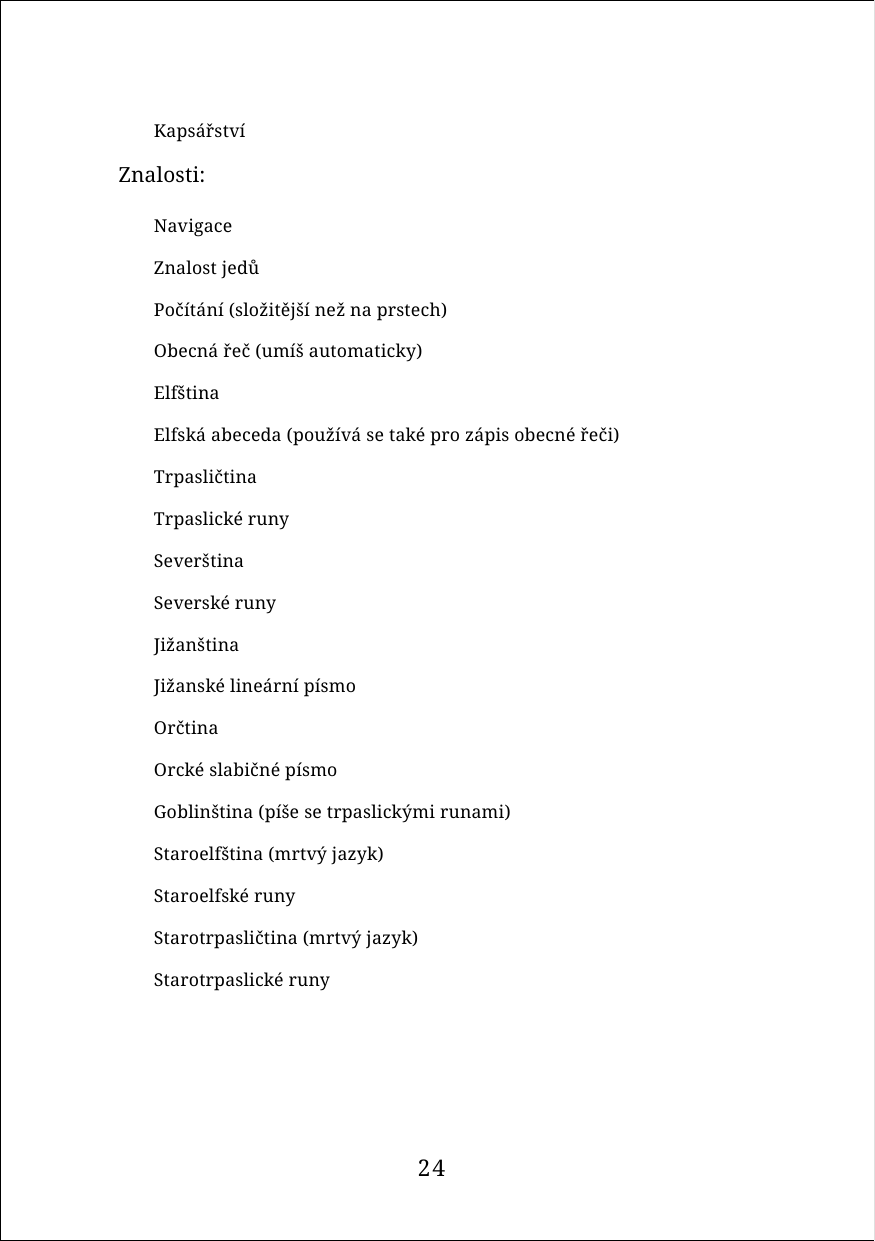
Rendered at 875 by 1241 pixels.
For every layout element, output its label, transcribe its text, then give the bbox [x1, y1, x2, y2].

list Znalost jedů [154, 255, 756, 279]
list Elfština [154, 381, 756, 405]
list Počítání (složitější než na prstech) [154, 297, 756, 321]
list Orcké slabičné písmo [154, 758, 756, 782]
text Znalosti: [118, 160, 756, 188]
list Trpaslické runy [154, 506, 756, 531]
list Staroelfské runy [154, 883, 756, 907]
list Kapsářství [154, 118, 756, 142]
list Severština [154, 548, 756, 572]
list Starotrpasličtina (mrtvý jazyk) [154, 925, 756, 949]
list Obecná řeč (umíš automaticky) [154, 339, 756, 363]
list Staroelfština (mrtvý jazyk) [154, 841, 756, 866]
list Jižanština [154, 632, 756, 656]
list Trpasličtina [154, 464, 756, 489]
list Starotrpaslické runy [154, 967, 756, 991]
list Elfská abeceda (používá se také pro zápis obecné řeči) [154, 423, 756, 447]
list Severské runy [154, 590, 756, 614]
list Navigace [154, 213, 756, 237]
list Goblinština (píše se trpaslickými runami) [154, 799, 756, 824]
list Orčtina [154, 716, 756, 740]
list Jižanské lineární písmo [154, 674, 756, 698]
